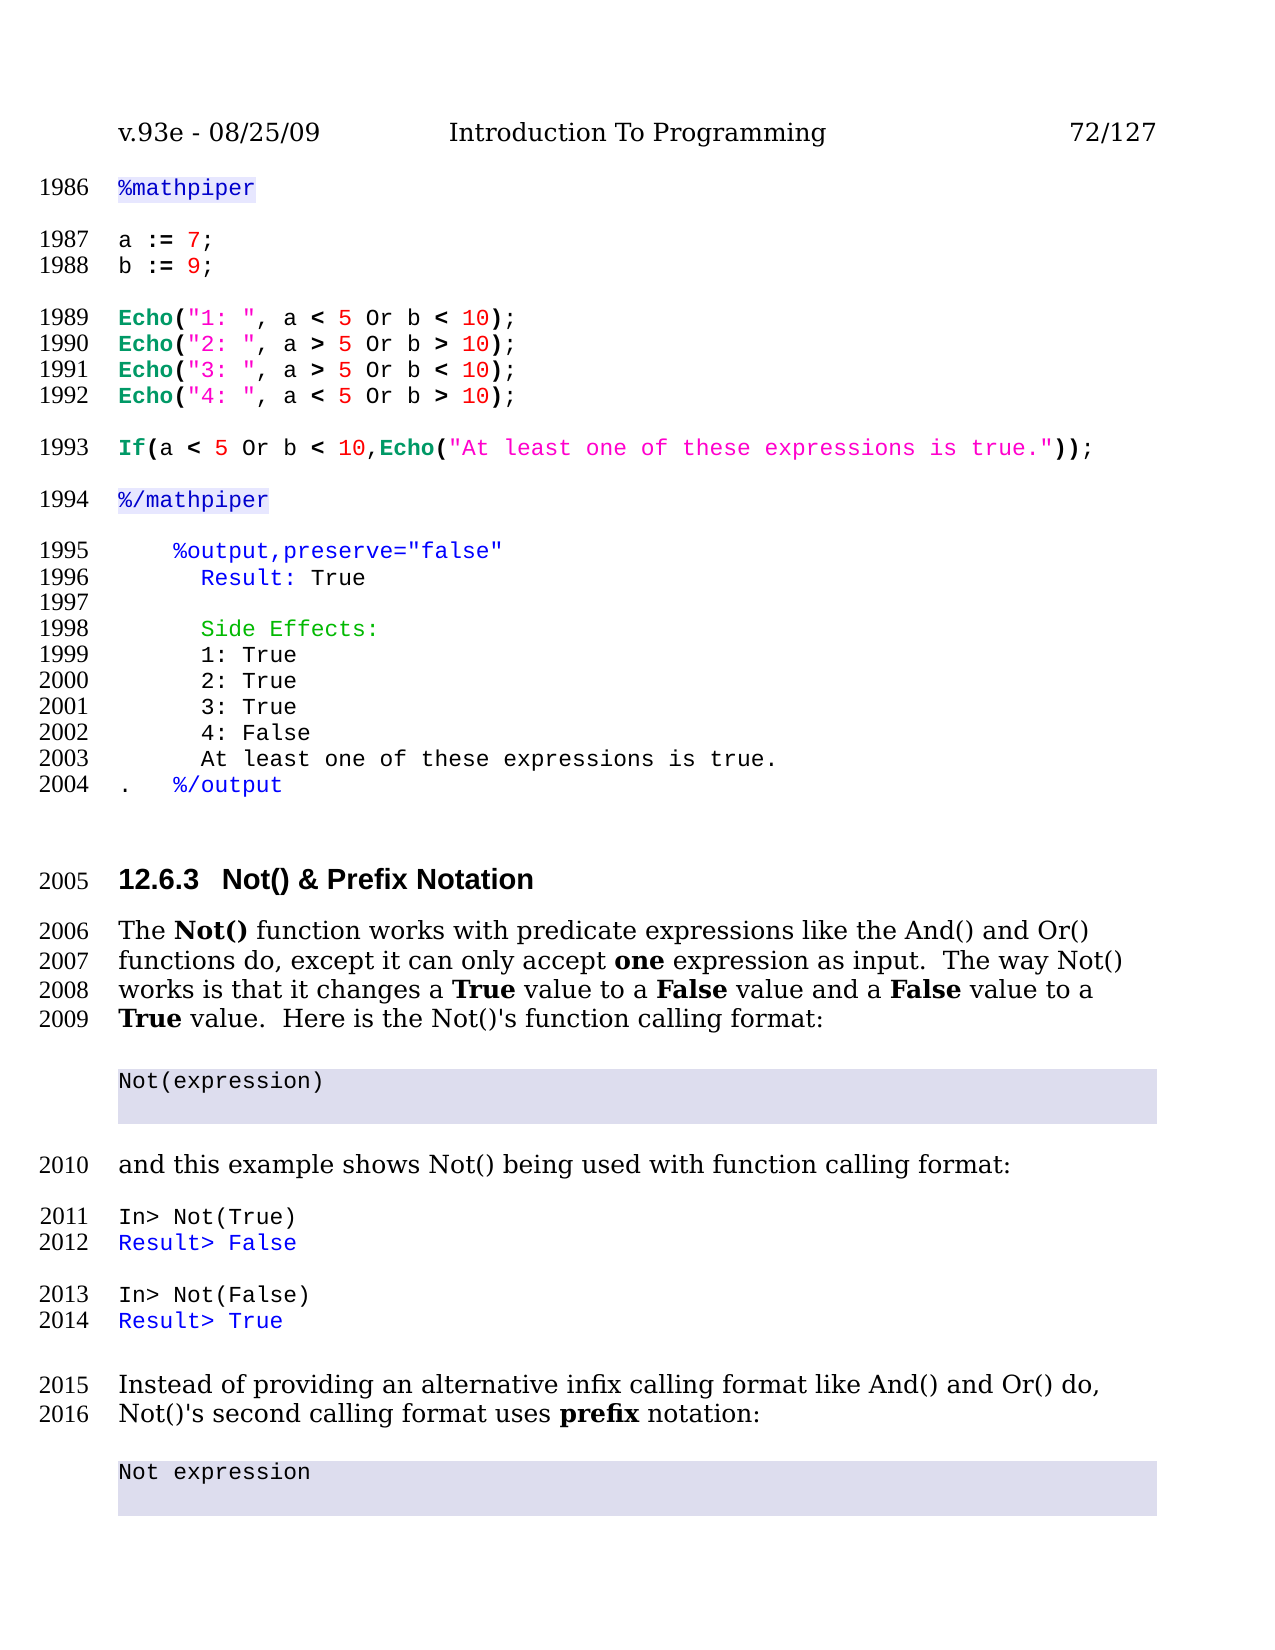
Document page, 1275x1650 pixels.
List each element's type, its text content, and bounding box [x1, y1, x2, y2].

text %/mathpiper [118, 488, 1157, 514]
text Side Effects: [118, 618, 1157, 644]
text Echo("4: ", a < 5 Or b > 10); [118, 384, 1157, 410]
text and this example shows Not() being used with function calling format: [118, 1150, 1157, 1179]
table_header Not(expression) [118, 1069, 1157, 1124]
text At least one of these expressions is true. [118, 747, 1157, 773]
text Echo("3: ", a > 5 Or b < 10); [118, 358, 1157, 384]
table_header Not expression [118, 1461, 1157, 1516]
text b := 9; [118, 254, 1157, 281]
text 2: True [118, 669, 1157, 696]
text In> Not(False) [118, 1283, 1157, 1309]
text %mathpiper [118, 177, 1157, 203]
text In> Not(True) [118, 1205, 1157, 1231]
text Echo("2: ", a > 5 Or b > 10); [118, 332, 1157, 358]
text Result: True [118, 566, 1157, 592]
text 4: False [118, 721, 1157, 747]
text %output,preserve="false" [118, 540, 1157, 566]
text Instead of providing an alternative infix calling format like And() and Or() do, Not()'s second calling format uses prefix notation: [118, 1370, 1157, 1428]
text 1: True [118, 644, 1157, 669]
text Echo("1: ", a < 5 Or b < 10); [118, 306, 1157, 332]
text If(a < 5 Or b < 10,Echo("At least one of these expressions is true.")); [118, 436, 1157, 462]
subtitle Not() & Prefix Notation [118, 862, 1157, 895]
text Result> True [118, 1309, 1157, 1335]
text Result> False [118, 1231, 1157, 1257]
text The Not() function works with predicate expressions like the And() and Or() functions do, except it can only accept one expression as input. The way Not() works is that it changes a True value to a False value and a False value to a True value. Here is the Not()'s function calling format: [118, 916, 1157, 1034]
text . %/output [118, 773, 1157, 799]
text 3: True [118, 696, 1157, 721]
text a := 7; [118, 229, 1157, 254]
